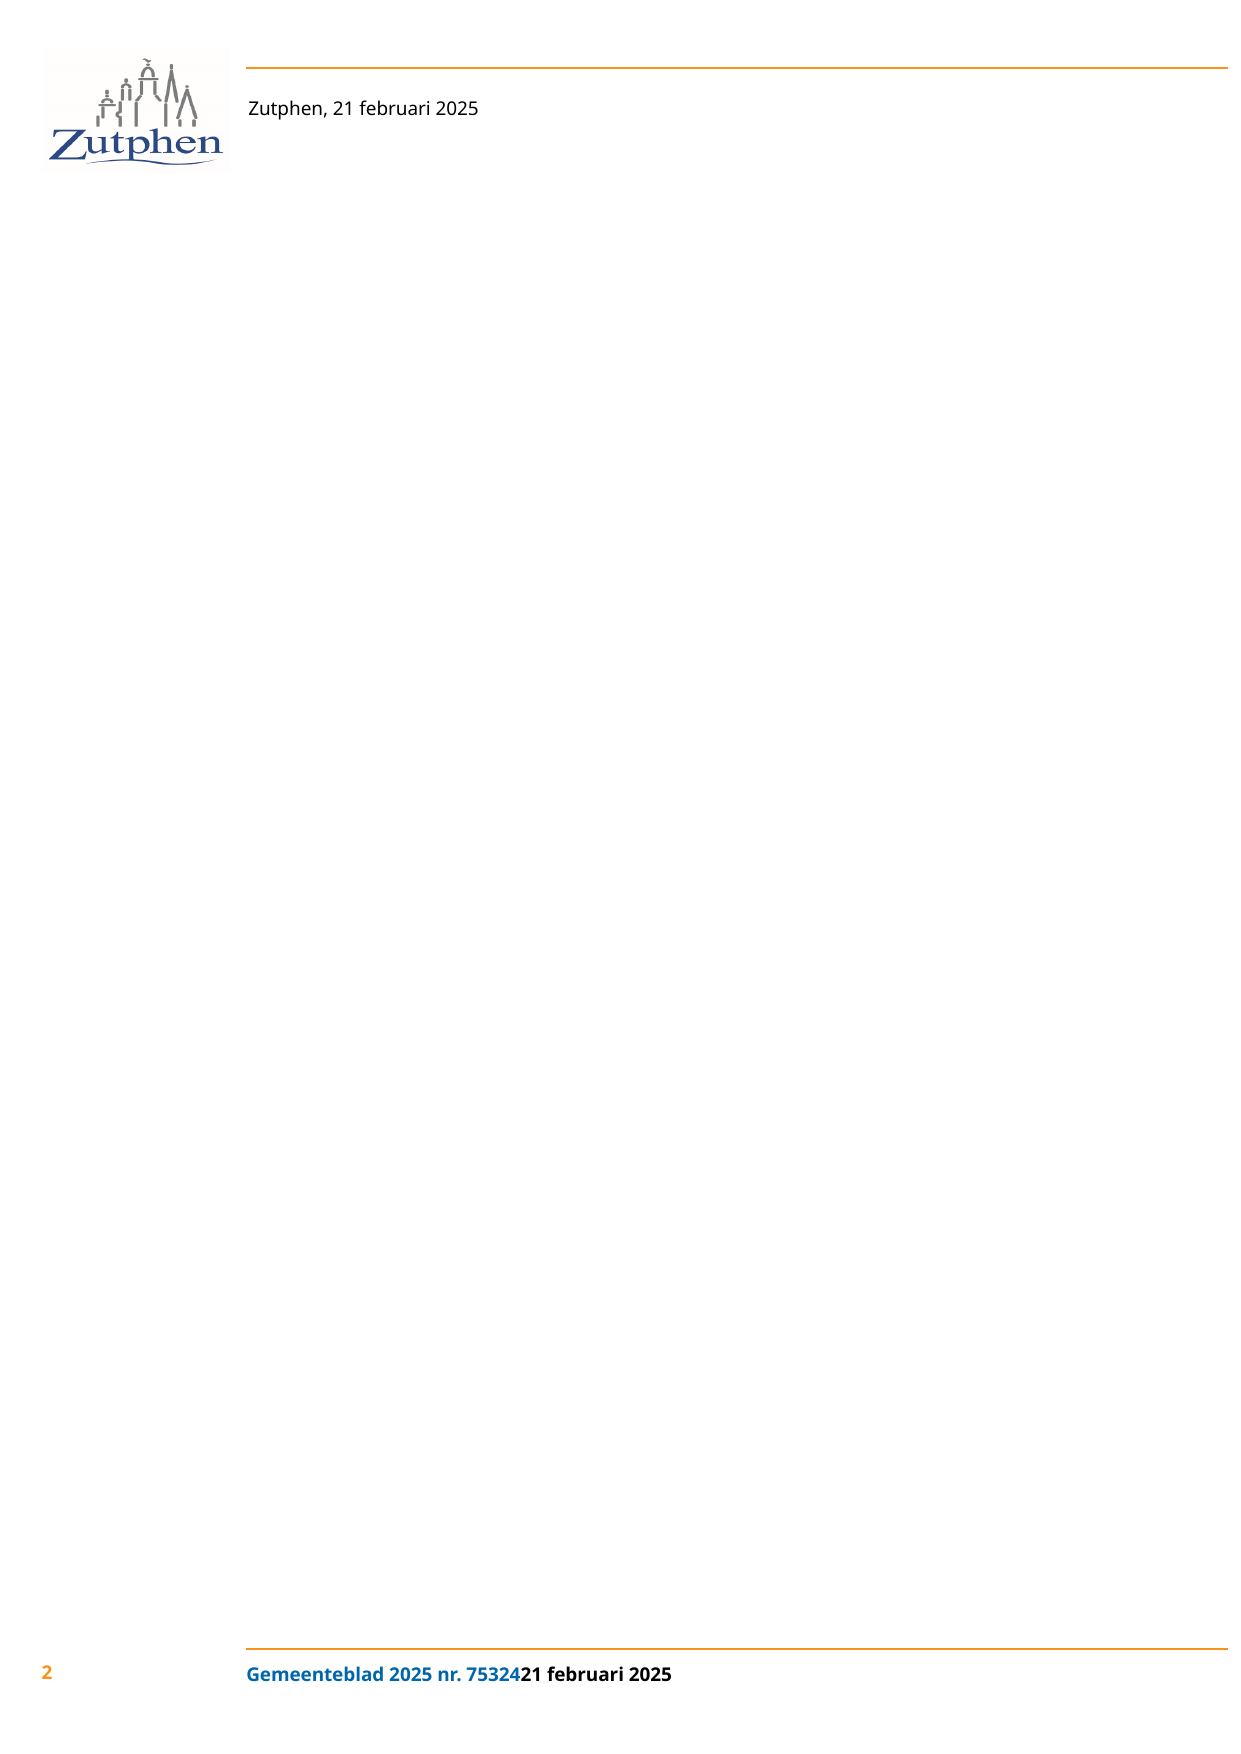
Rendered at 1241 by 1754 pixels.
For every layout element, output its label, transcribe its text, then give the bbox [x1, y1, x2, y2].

picture [41, 47, 231, 172]
text Zutphen, 21 februari 2025 [248, 95, 1152, 121]
